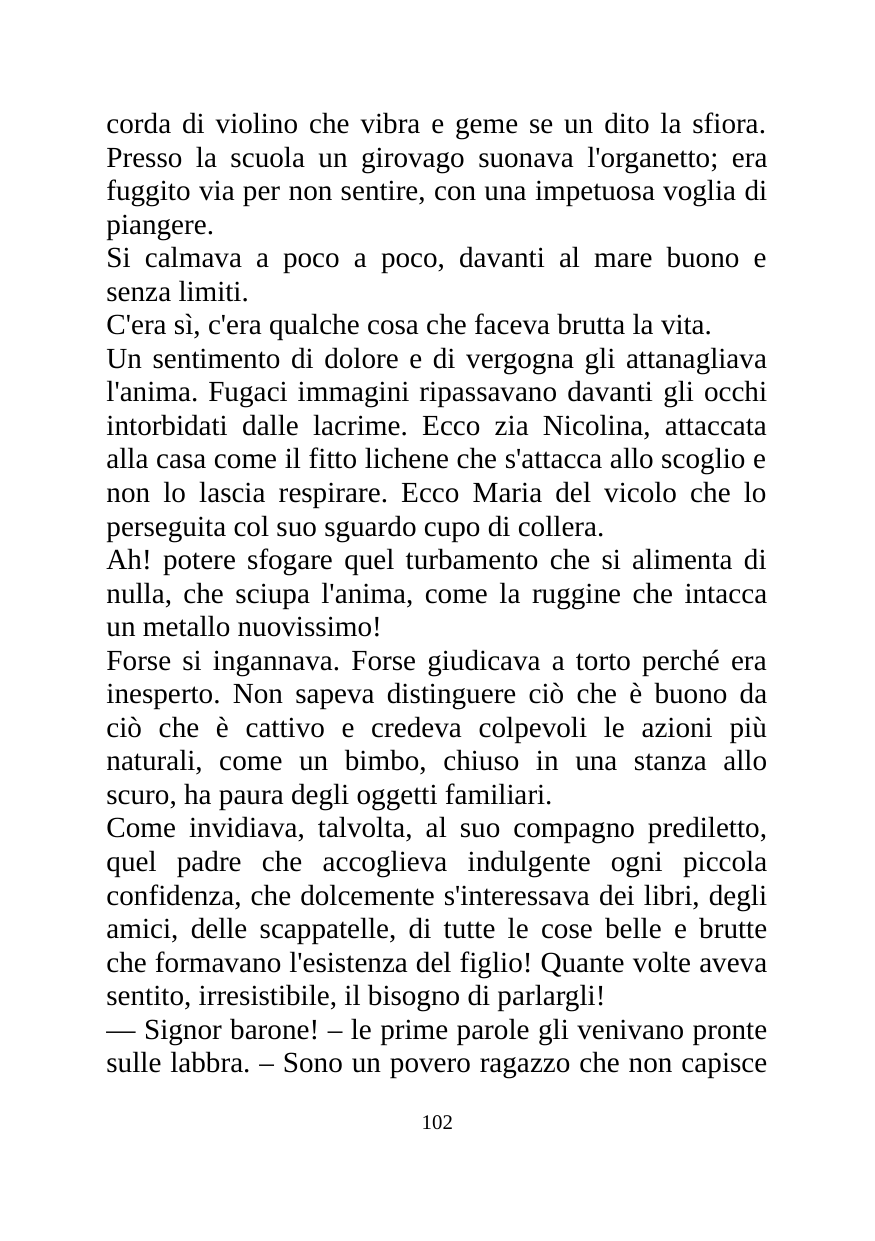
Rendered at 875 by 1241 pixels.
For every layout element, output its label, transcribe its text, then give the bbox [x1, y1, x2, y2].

text corda di violino che vibra e geme se un dito la sfiora. Presso la scuola un girovago suonava l'organetto; era fuggito via per non sentire, con una impetuosa voglia di piangere. [106, 106, 768, 240]
text Si calmava a poco a poco, davanti al mare buono e senza limiti. [106, 240, 768, 307]
text C'era sì, c'era qualche cosa che faceva brutta la vita. [106, 307, 768, 341]
text Un sentimento di dolore e di vergogna gli attanagliava l'anima. Fugaci immagini ripassavano davanti gli occhi intorbidati dalle lacrime. Ecco zia Nicolina, attaccata alla casa come il fitto lichene che s'attacca allo scoglio e non lo lascia respirare. Ecco Maria del vicolo che lo perseguita col suo sguardo cupo di collera. [106, 341, 768, 542]
text Forse si ingannava. Forse giudicava a torto perché era inesperto. Non sapeva distinguere ciò che è buono da ciò che è cattivo e credeva colpevoli le azioni più naturali, come un bimbo, chiuso in una stanza allo scuro, ha paura degli oggetti familiari. [106, 643, 768, 811]
text Ah! potere sfogare quel turbamento che si alimenta di nulla, che sciupa l'anima, come la ruggine che intacca un metallo nuovissimo! [106, 542, 768, 643]
text — Signor barone! – le prime parole gli venivano pronte sulle labbra. – Sono un povero ragazzo che non capisce [106, 1012, 768, 1079]
text Come invidiava, talvolta, al suo compagno prediletto, quel padre che accoglieva indulgente ogni piccola confidenza, che dolcemente s'interessava dei libri, degli amici, delle scappatelle, di tutte le cose belle e brutte che formavano l'esistenza del figlio! Quante volte aveva sentito, irresistibile, il bisogno di parlargli! [106, 811, 768, 1012]
